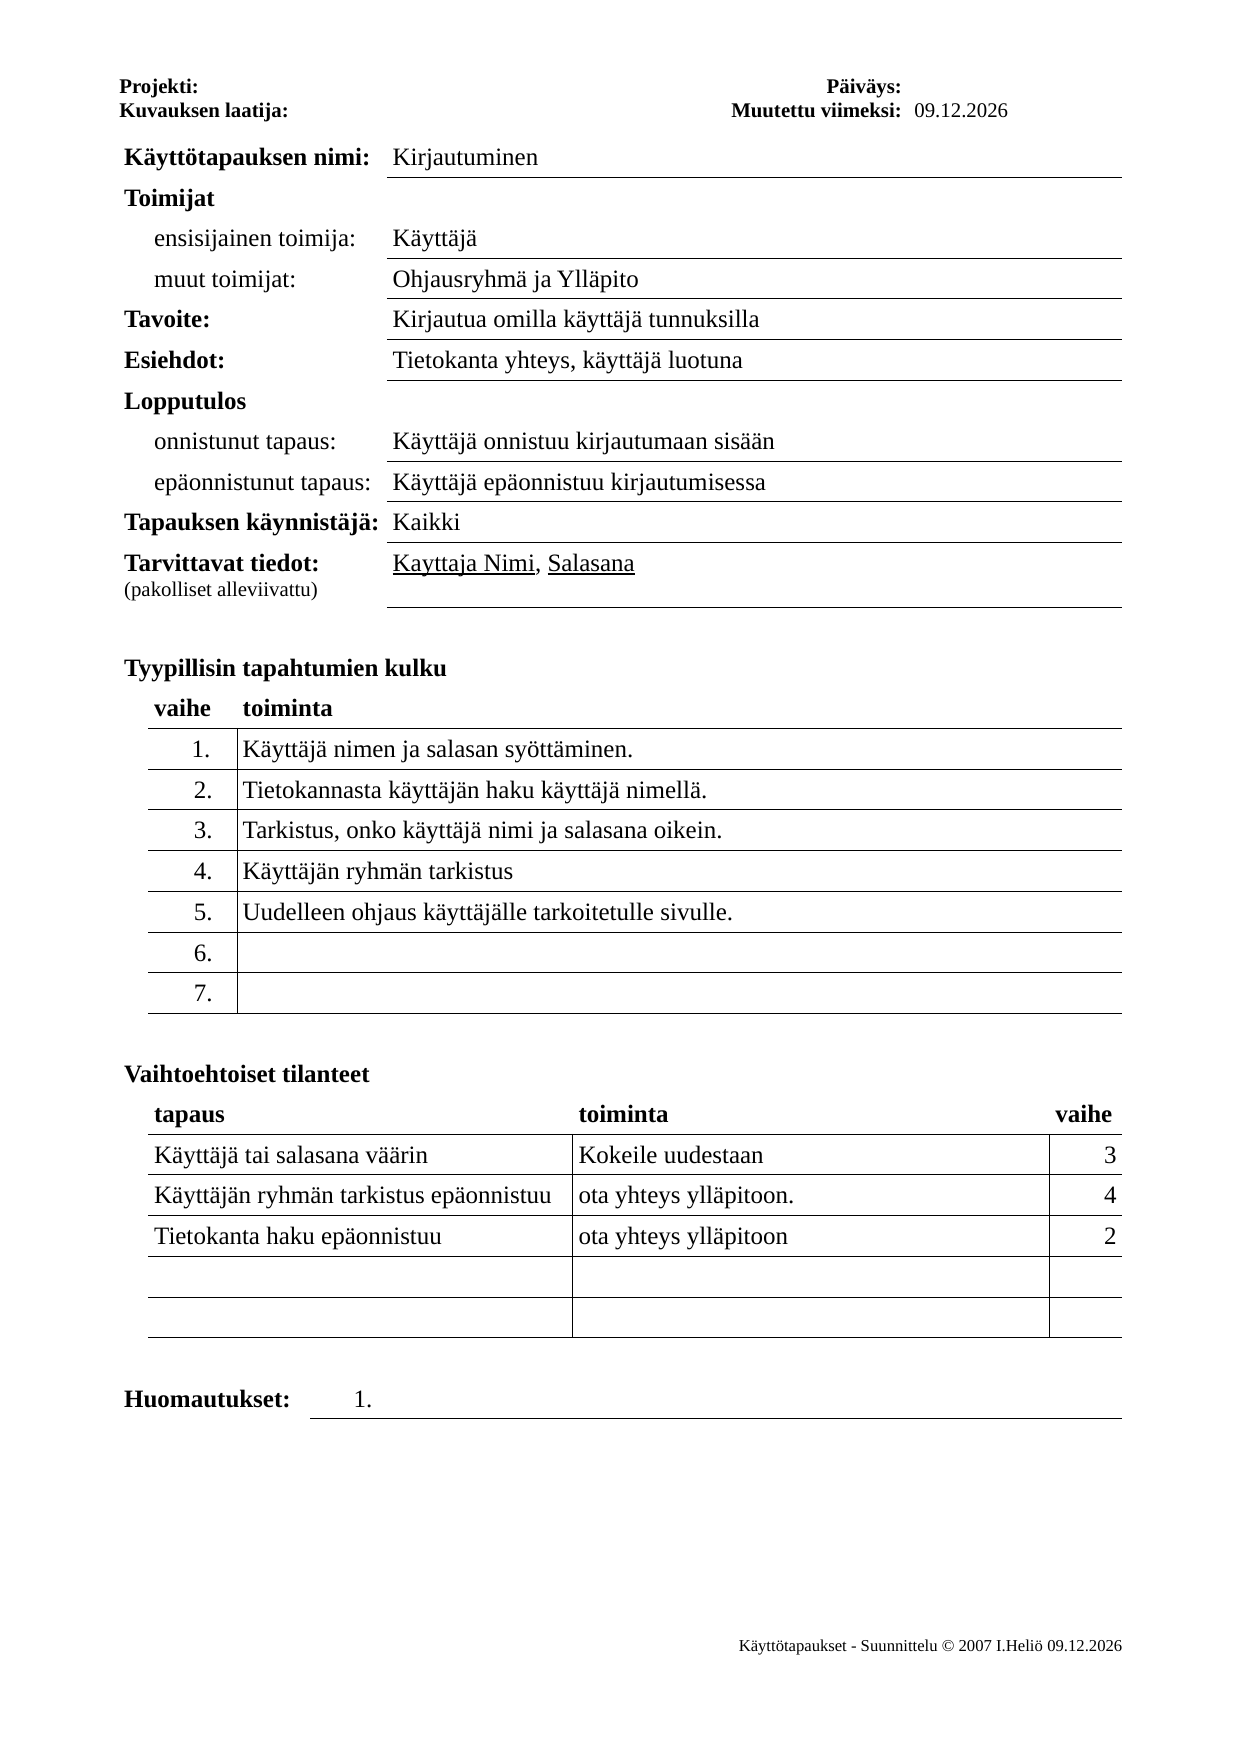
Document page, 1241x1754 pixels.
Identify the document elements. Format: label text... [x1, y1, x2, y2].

table_header Kirjautuminen [387, 136, 1122, 176]
table_cell [148, 729, 237, 769]
table_cell Tietokanta haku epäonnistuu [148, 1216, 572, 1256]
table_cell Käyttäjä tai salasana väärin [148, 1135, 572, 1174]
table_cell [238, 933, 1122, 972]
table_cell [118, 688, 148, 728]
table_cell [118, 1174, 148, 1215]
table_cell ota yhteys ylläpitoon [573, 1216, 1049, 1256]
table_cell [1050, 1298, 1122, 1337]
table_cell [1050, 1257, 1122, 1297]
table_cell Tarvittavat tiedot: (pakolliset alleviivattu) [118, 542, 387, 607]
table_cell [148, 1298, 572, 1337]
table_cell 2 [1050, 1216, 1122, 1256]
table_cell ota yhteys ylläpitoon. [573, 1175, 1049, 1215]
table_cell Esiehdot: [118, 339, 387, 379]
table_cell [118, 728, 148, 769]
table_cell [118, 217, 148, 257]
table_cell Käyttäjä [387, 217, 1122, 257]
table_cell tapaus [148, 1094, 573, 1134]
table_cell [118, 1134, 148, 1174]
table_cell Kirjautua omilla käyttäjä tunnuksilla [387, 299, 1122, 339]
table_cell [118, 850, 148, 891]
table_cell Tietokanta yhteys, käyttäjä luotuna [387, 340, 1122, 379]
table_cell [238, 973, 1122, 1013]
table_cell Kayttaja Nimi, Salasana [387, 543, 1122, 607]
table_cell vaihe [148, 688, 237, 728]
table_cell toiminta [237, 688, 1122, 728]
table_cell [148, 770, 237, 809]
table_cell [118, 258, 148, 298]
table_cell Huomautukset: [118, 1378, 310, 1418]
table_cell Tarkistus, onko käyttäjä nimi ja salasana oikein. [238, 810, 1122, 850]
table_cell [118, 1337, 1122, 1378]
table_cell 3 [1050, 1135, 1122, 1174]
table_cell [148, 851, 237, 891]
table_cell Tavoite: [118, 298, 387, 339]
table_cell [118, 891, 148, 932]
table_cell epäonnistunut tapaus: [148, 461, 387, 501]
table_cell [148, 810, 237, 850]
table_cell [148, 933, 237, 972]
table_cell [118, 1256, 148, 1297]
table_cell [118, 420, 148, 461]
table_cell onnistunut tapaus: [148, 420, 387, 461]
table_cell muut toimijat: [148, 258, 387, 298]
table_cell Käyttäjän ryhmän tarkistus epäonnistuu [148, 1175, 572, 1215]
table_cell Vaihtoehtoiset tilanteet [118, 1013, 1122, 1093]
table_cell [573, 1257, 1049, 1297]
table_cell [118, 1297, 148, 1337]
table_cell [118, 932, 148, 972]
table_cell Uudelleen ohjaus käyttäjälle tarkoitetulle sivulle. [238, 892, 1122, 932]
table_cell [118, 769, 148, 809]
table_cell [118, 1094, 148, 1134]
table_cell [148, 973, 237, 1013]
table_cell [118, 972, 148, 1013]
table_cell [148, 1257, 572, 1297]
table_cell ensisijainen toimija: [148, 217, 387, 257]
table_cell [310, 1378, 1122, 1418]
table_cell [118, 607, 1122, 647]
table_cell [148, 892, 237, 932]
table_cell Tietokannasta käyttäjän haku käyttäjä nimellä. [238, 770, 1122, 809]
table_cell Ohjausryhmä ja Ylläpito [387, 259, 1122, 298]
table_cell Käyttäjä onnistuu kirjautumaan sisään [387, 420, 1122, 461]
table_cell [118, 809, 148, 850]
table_cell Lopputulos [118, 380, 1122, 420]
table_header Käyttötapauksen nimi: [118, 136, 387, 176]
table_cell [573, 1298, 1049, 1337]
table_cell [118, 1215, 148, 1256]
table_cell [118, 461, 148, 501]
table_cell Kokeile uudestaan [573, 1135, 1049, 1174]
table_cell Tapauksen käynnistäjä: [118, 501, 387, 542]
table_cell toiminta [573, 1094, 1049, 1134]
table_cell Tyypillisin tapahtumien kulku [118, 648, 1122, 688]
table_cell vaihe [1049, 1094, 1122, 1134]
table_cell Toimijat [118, 176, 1122, 217]
table_cell 4 [1050, 1175, 1122, 1215]
table_cell Käyttäjä nimen ja salasan syöttäminen. [238, 729, 1122, 769]
table_cell Käyttäjän ryhmän tarkistus [238, 851, 1122, 891]
table_cell Käyttäjä epäonnistuu kirjautumisessa [387, 462, 1122, 501]
table_cell Kaikki [387, 502, 1122, 542]
